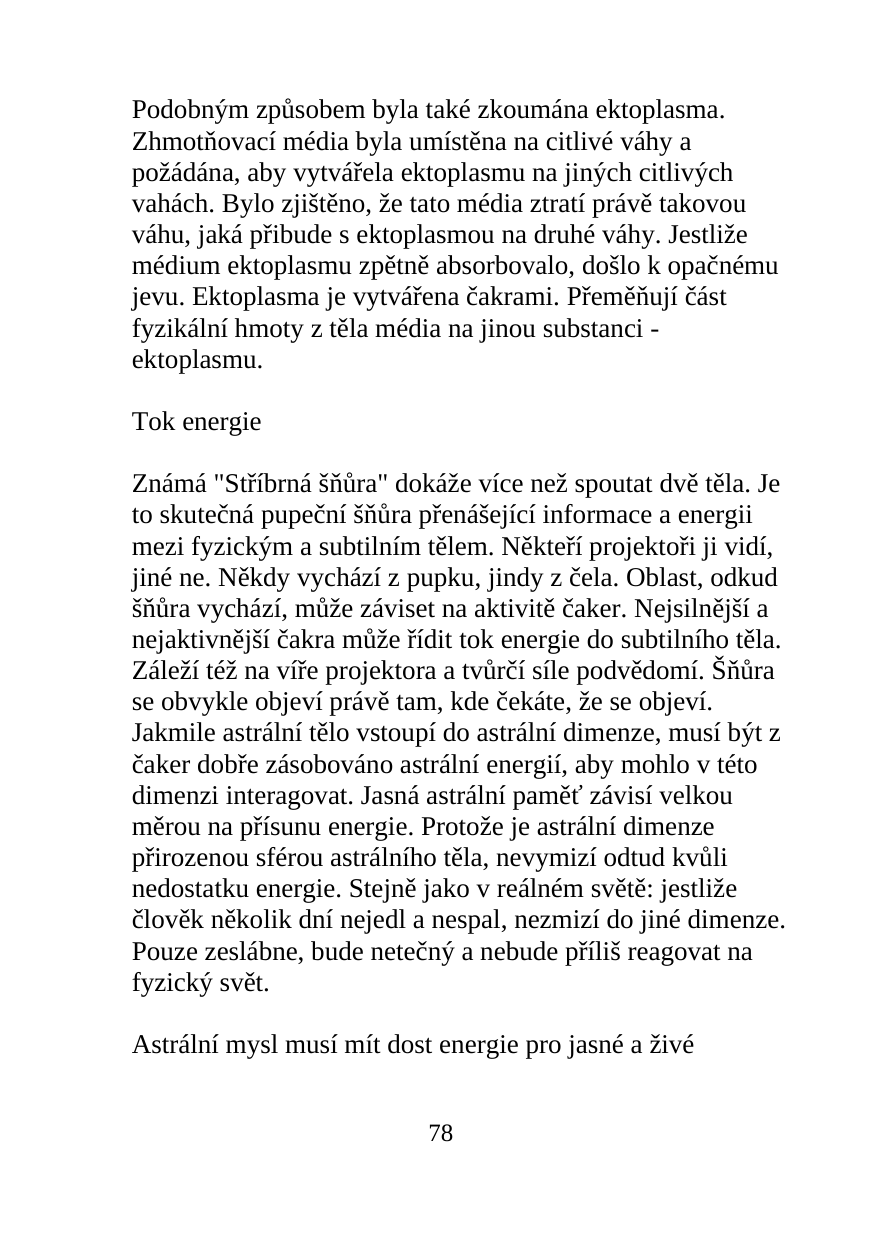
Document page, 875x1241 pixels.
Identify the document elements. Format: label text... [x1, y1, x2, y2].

text Podobným způsobem byla také zkoumána ektoplasma. Zhmotňovací média byla umístěna na citlivé váhy a požádána, aby vytvářela ektoplasmu na jiných citlivých vahách. Bylo zjištěno, že tato média ztratí právě takovou váhu, jaká přibude s ektoplasmou na druhé váhy. Jestliže médium ektoplasmu zpětně absorbovalo, došlo k opačnému jevu. Ektoplasma je vytvářena čakrami. Přeměňují část fyzikální hmoty z těla média na jinou substanci - ektoplasmu. Tok energie Známá "Stříbrná šňůra" dokáže více než spoutat dvě těla. Je to skutečná pupeční šňůra přenášející informace a energii mezi fyzickým a subtilním tělem. Někteří projektoři ji vidí, jiné ne. Někdy vychází z pupku, jindy z čela. Oblast, odkud šňůra vychází, může záviset na aktivitě čaker. Nejsilnější a nejaktivnější čakra může řídit tok energie do subtilního těla. Záleží též na víře projektora a tvůrčí síle podvědomí. Šňůra se obvykle objeví právě tam, kde čekáte, že se objeví. Jakmile astrální tělo vstoupí do astrální dimenze, musí být z čaker dobře zásobováno astrální energií, aby mohlo v této dimenzi interagovat. Jasná astrální paměť závisí velkou měrou na přísunu energie. Protože je astrální dimenze přirozenou sférou astrálního těla, nevymizí odtud kvůli nedostatku energie. Stejně jako v reálném světě: jestliže člověk několik dní nejedl a nespal, nezmizí do jiné dimenze. Pouze zeslábne, bude netečný a nebude příliš reagovat na fyzický svět. Astrální mysl musí mít dost energie pro jasné a živé [132, 94, 787, 1059]
